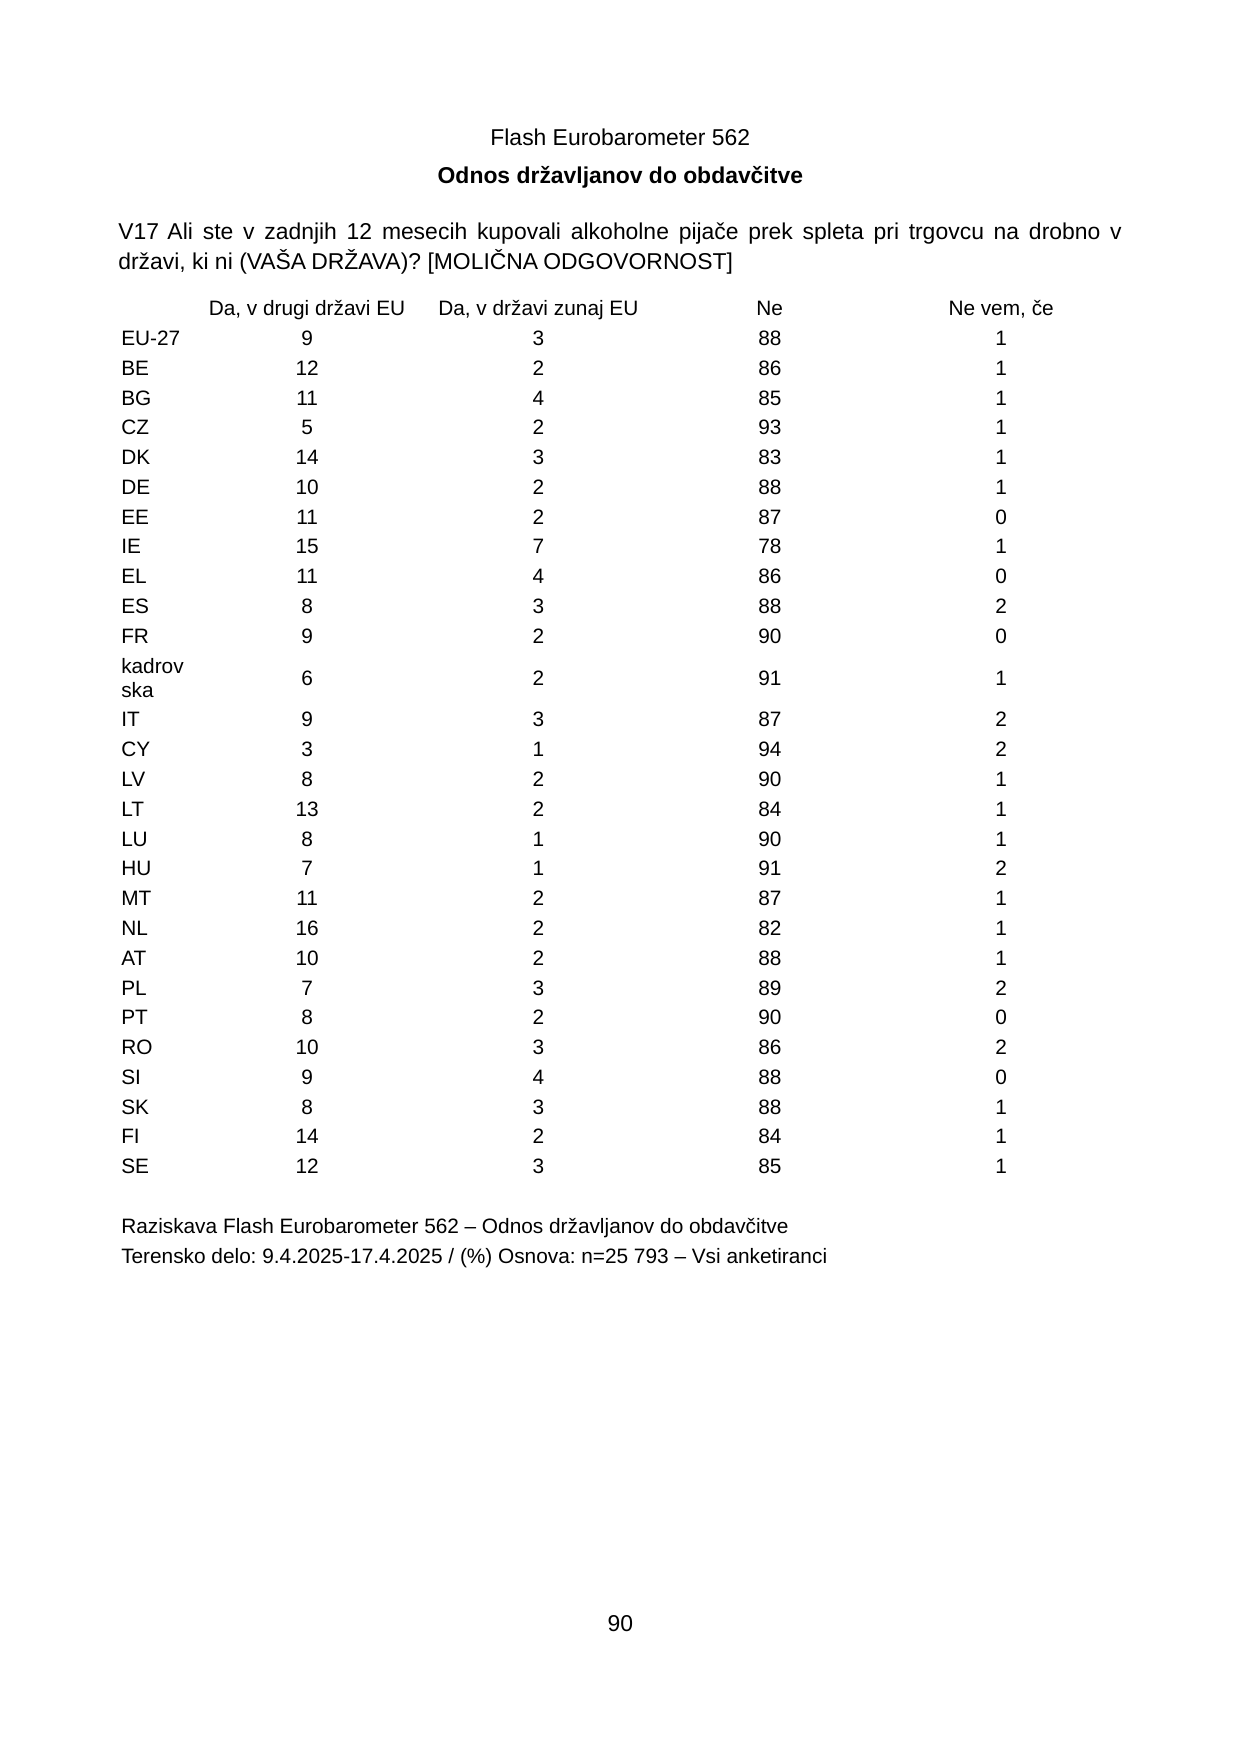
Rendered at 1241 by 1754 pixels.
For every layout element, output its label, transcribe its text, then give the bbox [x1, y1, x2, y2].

table_cell 88 [654, 1092, 885, 1121]
table_cell HU [118, 853, 191, 883]
table_cell EL [118, 561, 191, 591]
table_cell 1 [885, 323, 1117, 353]
table_header [118, 293, 191, 323]
table_cell 78 [654, 531, 885, 561]
table_cell 2 [423, 651, 654, 704]
table_cell Raziskava Flash Eurobarometer 562 – Odnos državljanov do obdavčitve [118, 1211, 1117, 1241]
table_cell CZ [118, 412, 191, 442]
table_cell 1 [885, 1121, 1117, 1151]
table_header Ne [654, 293, 885, 323]
table_cell 1 [885, 1092, 1117, 1121]
table_cell 83 [654, 442, 885, 472]
table_cell 94 [654, 734, 885, 764]
table_cell 90 [654, 1002, 885, 1032]
table_cell 3 [191, 734, 422, 764]
table_cell 85 [654, 1151, 885, 1181]
table_cell 1 [885, 353, 1117, 382]
table_cell 2 [885, 591, 1117, 621]
text V17 Ali ste v zadnjih 12 mesecih kupovali alkoholne pijače prek spleta pri trgovcu na drobno v državi, ki ni (VAŠA DRŽAVA)? [MOLIČNA ODGOVORNOST] [118, 218, 1122, 275]
table_cell 4 [423, 561, 654, 591]
table_cell 12 [191, 1151, 422, 1181]
table_cell LV [118, 764, 191, 794]
table_cell DK [118, 442, 191, 472]
table_cell 1 [885, 442, 1117, 472]
table_cell 1 [885, 1151, 1117, 1181]
table_cell 4 [423, 383, 654, 412]
table_cell 0 [885, 621, 1117, 651]
table_cell 16 [191, 913, 422, 943]
table_cell 87 [654, 883, 885, 913]
table_cell 88 [654, 943, 885, 972]
table_cell 1 [885, 764, 1117, 794]
table_cell 84 [654, 794, 885, 823]
table_cell 12 [191, 353, 422, 382]
table_cell 2 [423, 621, 654, 651]
table_cell 90 [654, 824, 885, 853]
table_cell 11 [191, 561, 422, 591]
table_cell 14 [191, 1121, 422, 1151]
table_cell 1 [885, 824, 1117, 853]
table_cell 2 [885, 704, 1117, 734]
table_cell 87 [654, 502, 885, 531]
table_cell 5 [191, 412, 422, 442]
table_cell Terensko delo: 9.4.2025-17.4.2025 / (%) Osnova: n=25 793 – Vsi anketiranci [118, 1241, 1117, 1270]
table_cell 1 [885, 794, 1117, 823]
table_cell 1 [423, 824, 654, 853]
table_cell 2 [423, 794, 654, 823]
table_cell 2 [423, 764, 654, 794]
table_cell 3 [423, 1151, 654, 1181]
table_cell AT [118, 943, 191, 972]
table_cell 10 [191, 943, 422, 972]
table_cell 3 [423, 442, 654, 472]
table_cell 7 [423, 531, 654, 561]
table_cell BE [118, 353, 191, 382]
table_cell 9 [191, 621, 422, 651]
table_cell 8 [191, 764, 422, 794]
table_cell [191, 1181, 422, 1211]
table_cell 2 [885, 853, 1117, 883]
table_cell [118, 1181, 191, 1211]
table_cell 9 [191, 704, 422, 734]
table_cell 8 [191, 824, 422, 853]
table_cell 8 [191, 1002, 422, 1032]
table_cell 2 [423, 412, 654, 442]
table_cell 11 [191, 502, 422, 531]
table_cell 88 [654, 472, 885, 502]
table_cell 0 [885, 561, 1117, 591]
table_cell PL [118, 973, 191, 1002]
table_cell BG [118, 383, 191, 412]
table_cell 2 [423, 943, 654, 972]
table_cell 2 [423, 1121, 654, 1151]
table_cell 87 [654, 704, 885, 734]
table_cell MT [118, 883, 191, 913]
table_cell IE [118, 531, 191, 561]
table_cell 82 [654, 913, 885, 943]
table_cell [654, 1181, 885, 1211]
table_cell 14 [191, 442, 422, 472]
table_cell 0 [885, 1002, 1117, 1032]
table_cell 2 [885, 973, 1117, 1002]
table_cell kadrovska [118, 651, 191, 704]
table_cell IT [118, 704, 191, 734]
table_cell 11 [191, 883, 422, 913]
table_cell FR [118, 621, 191, 651]
table_cell 93 [654, 412, 885, 442]
table_cell EE [118, 502, 191, 531]
table_cell 10 [191, 472, 422, 502]
table_cell 15 [191, 531, 422, 561]
table_cell 1 [885, 943, 1117, 972]
table_cell 2 [423, 502, 654, 531]
table_cell 6 [191, 651, 422, 704]
table_cell 90 [654, 621, 885, 651]
table_cell NL [118, 913, 191, 943]
table_cell 10 [191, 1032, 422, 1062]
table_cell SE [118, 1151, 191, 1181]
table_cell SI [118, 1062, 191, 1092]
table_cell 88 [654, 323, 885, 353]
table_cell FI [118, 1121, 191, 1151]
table_cell SK [118, 1092, 191, 1121]
table_cell 7 [191, 853, 422, 883]
table_cell 2 [423, 353, 654, 382]
table_cell 1 [885, 472, 1117, 502]
table_cell LU [118, 824, 191, 853]
table_cell PT [118, 1002, 191, 1032]
table_cell 1 [885, 412, 1117, 442]
table_cell 7 [191, 973, 422, 1002]
table_cell 89 [654, 973, 885, 1002]
table_cell EU-27 [118, 323, 191, 353]
table_cell 0 [885, 502, 1117, 531]
table_cell ES [118, 591, 191, 621]
table_cell 3 [423, 973, 654, 1002]
table_cell 88 [654, 591, 885, 621]
table_cell [885, 1181, 1117, 1211]
table_cell 4 [423, 1062, 654, 1092]
table_cell 86 [654, 353, 885, 382]
table_cell 1 [885, 651, 1117, 704]
table_cell 9 [191, 1062, 422, 1092]
table_cell 3 [423, 704, 654, 734]
table_cell 2 [423, 883, 654, 913]
table_cell 91 [654, 651, 885, 704]
table_cell 1 [885, 383, 1117, 412]
table_header Da, v drugi državi EU [191, 293, 422, 323]
table_cell DE [118, 472, 191, 502]
table_cell 3 [423, 1092, 654, 1121]
table_cell 1 [423, 853, 654, 883]
table_cell 90 [654, 764, 885, 794]
table_cell 2 [885, 1032, 1117, 1062]
table_cell 2 [423, 472, 654, 502]
table_cell 91 [654, 853, 885, 883]
table_cell 2 [423, 1002, 654, 1032]
table_cell 3 [423, 1032, 654, 1062]
table_header Da, v državi zunaj EU [423, 293, 654, 323]
table_cell 9 [191, 323, 422, 353]
table_cell 8 [191, 1092, 422, 1121]
table_cell 1 [885, 913, 1117, 943]
table_cell 2 [423, 913, 654, 943]
table_cell 3 [423, 591, 654, 621]
table_cell 1 [423, 734, 654, 764]
table_cell 1 [885, 531, 1117, 561]
table_cell 13 [191, 794, 422, 823]
table_header Ne vem, če [885, 293, 1117, 323]
table_cell 11 [191, 383, 422, 412]
table_cell 3 [423, 323, 654, 353]
table_cell 88 [654, 1062, 885, 1092]
table_cell 84 [654, 1121, 885, 1151]
table_cell 86 [654, 561, 885, 591]
table_cell 2 [885, 734, 1117, 764]
table_cell LT [118, 794, 191, 823]
table_cell 86 [654, 1032, 885, 1062]
table_cell [423, 1181, 654, 1211]
table_cell 1 [885, 883, 1117, 913]
table_cell RO [118, 1032, 191, 1062]
table_cell 0 [885, 1062, 1117, 1092]
table_cell 85 [654, 383, 885, 412]
table_cell CY [118, 734, 191, 764]
table_cell 8 [191, 591, 422, 621]
